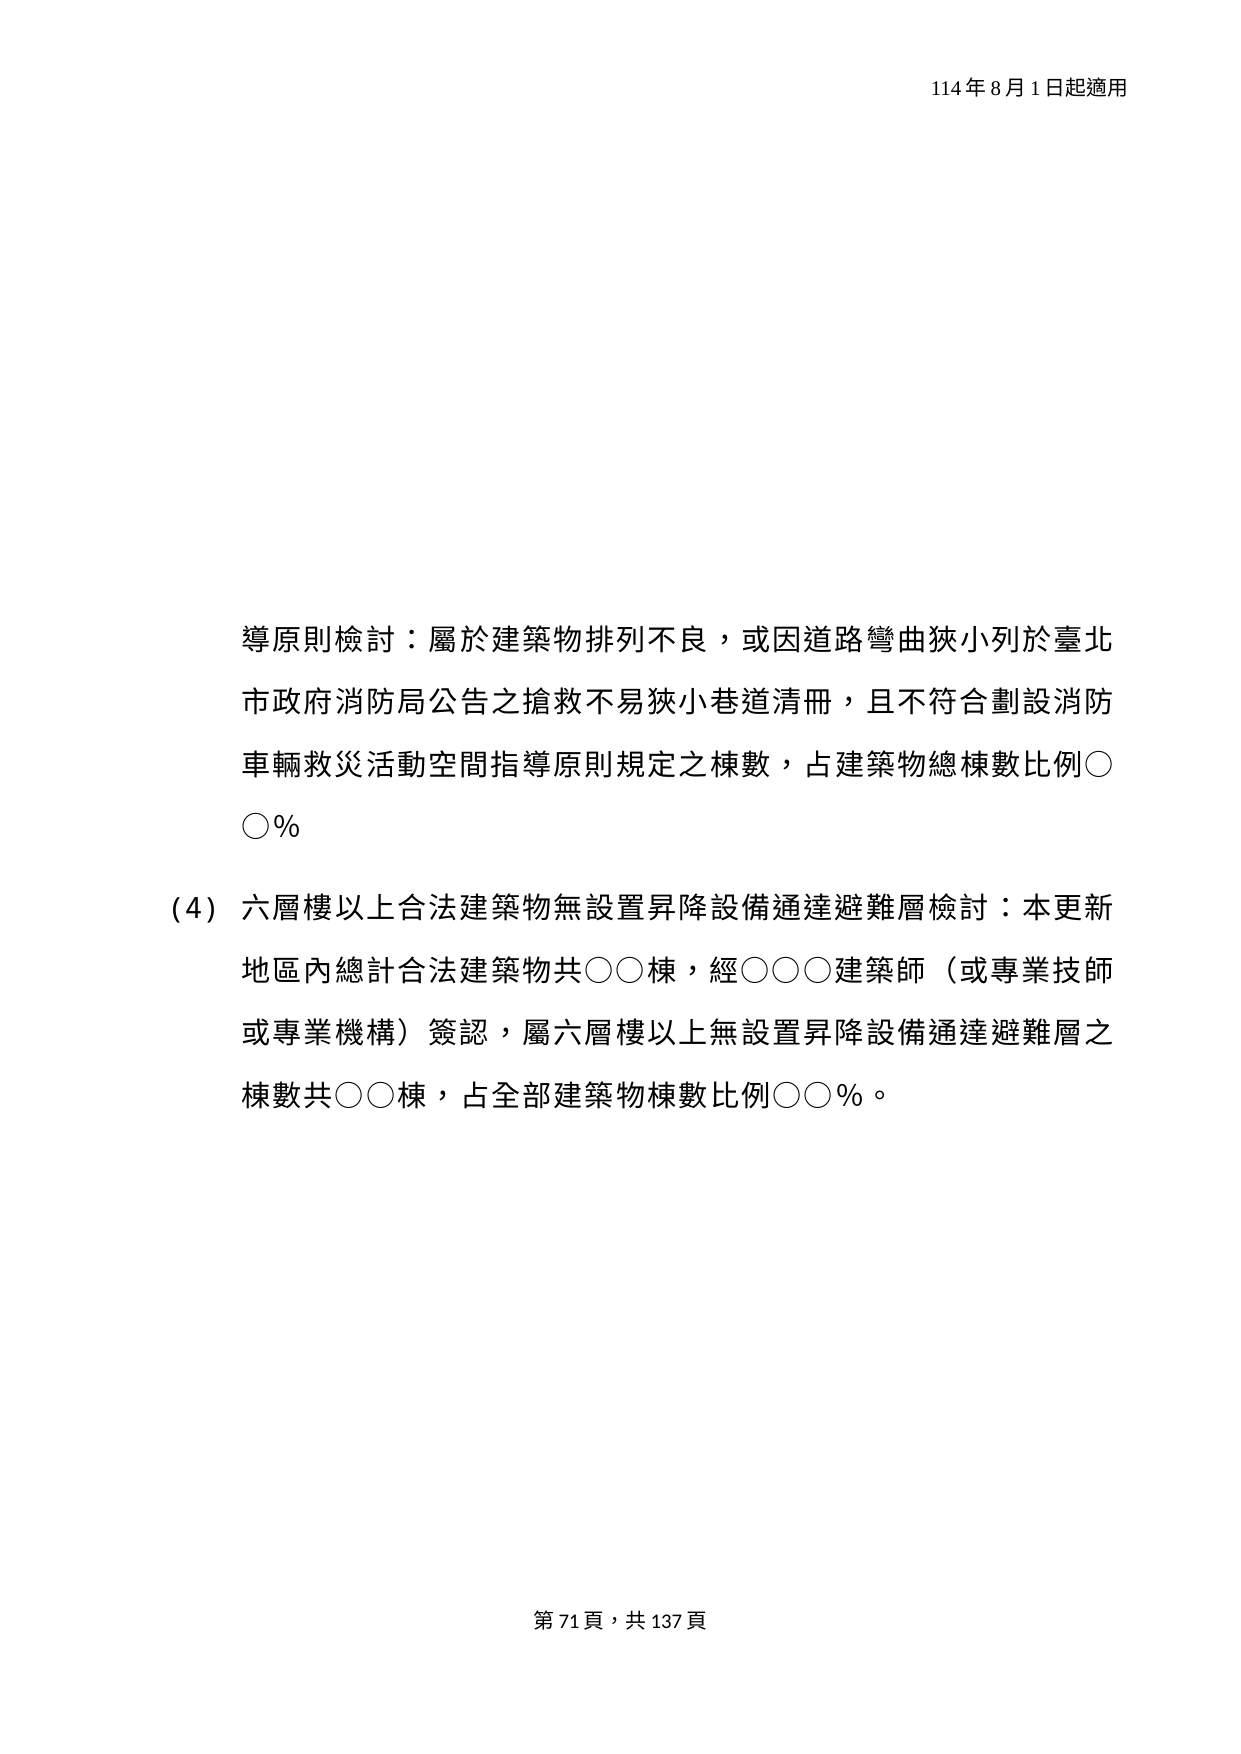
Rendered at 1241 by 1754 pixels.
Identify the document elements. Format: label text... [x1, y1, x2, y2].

list 導原則檢討：屬於建築物排列不良，或因道路彎曲狹小列於臺北市政府消防局公告之搶救不易狹小巷道清冊，且不符合劃設消防車輛救災活動空間指導原則規定之棟數，占建築物總棟數比例○○％ [165, 596, 1125, 846]
list 六層樓以上合法建築物無設置昇降設備通達避難層檢討：本更新地區內總計合法建築物共○○棟，經○○○建築師（或專業技師或專業機構）簽認，屬六層樓以上無設置昇降設備通達避難層之棟數共○○棟，占全部建築物棟數比例○○％。 [165, 864, 1125, 1114]
